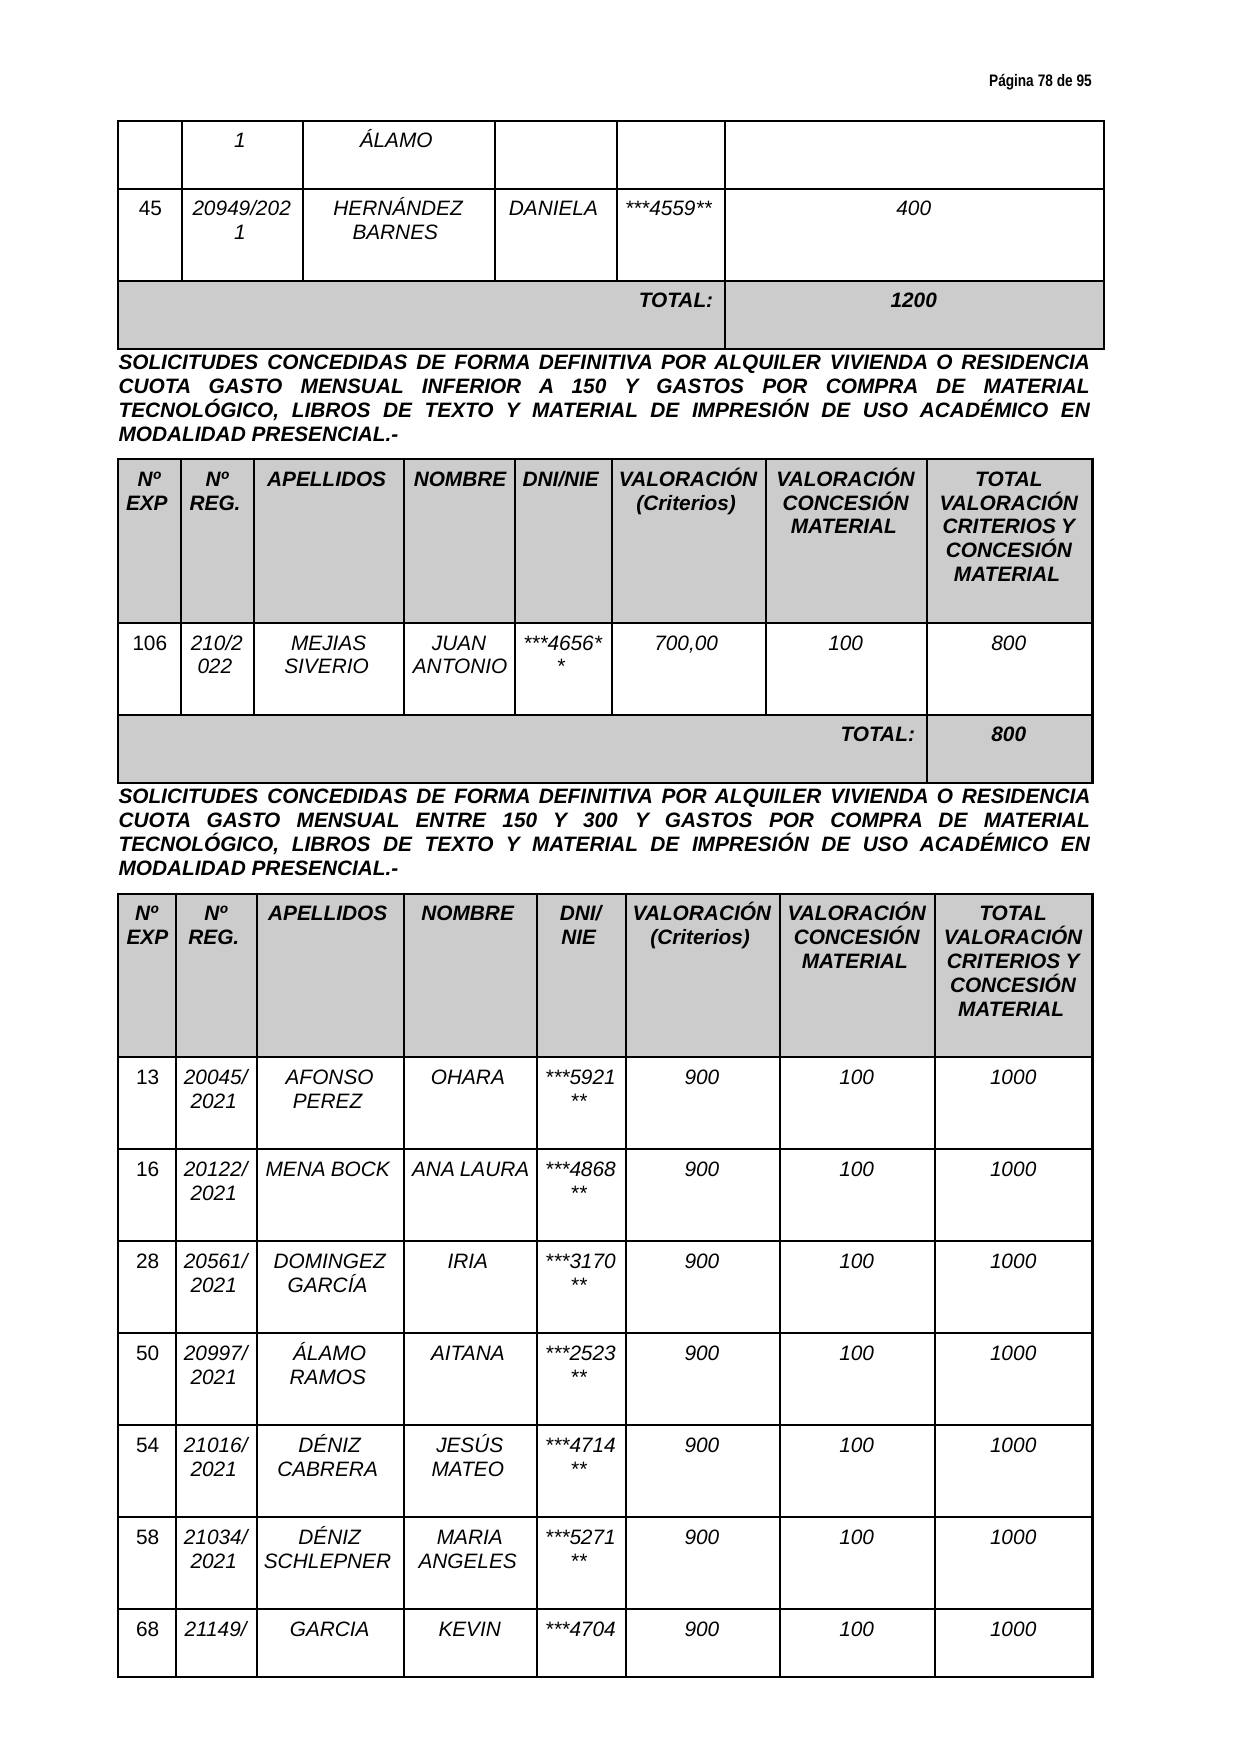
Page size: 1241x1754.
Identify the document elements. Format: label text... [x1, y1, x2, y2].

table_cell 1000 [936, 1058, 1091, 1148]
table_cell ***4868** [538, 1150, 625, 1240]
table_cell GARCIA [258, 1610, 403, 1676]
table_cell ANA LAURA [405, 1150, 536, 1240]
table_cell 58 [119, 1518, 175, 1608]
table_cell 900 [627, 1058, 779, 1148]
table_cell ***4714** [538, 1426, 625, 1516]
table_cell ***3170** [538, 1242, 625, 1332]
table_cell 20949/2021 [183, 190, 302, 280]
table_cell 900 [627, 1334, 779, 1424]
table_cell 21149/ [177, 1610, 256, 1676]
table_cell DANIELA [496, 190, 616, 280]
table_cell ***2523** [538, 1334, 625, 1424]
table_cell 100 [781, 1334, 934, 1424]
table_cell MARIA ANGELES [405, 1518, 536, 1608]
table_cell 16 [119, 1150, 175, 1240]
table_cell 210/2022 [182, 624, 253, 714]
table_header DNI/NIE [516, 460, 611, 622]
table_cell 900 [627, 1426, 779, 1516]
table_cell 100 [781, 1242, 934, 1332]
table_cell MEJIAS SIVERIO [255, 624, 403, 714]
table_cell 20997/2021 [177, 1334, 256, 1424]
table_cell JESÚS MATEO [405, 1426, 536, 1516]
table_cell ***5921** [538, 1058, 625, 1148]
table_cell AITANA [405, 1334, 536, 1424]
table_header NOMBRE [405, 895, 536, 1056]
table_cell 900 [627, 1150, 779, 1240]
table_cell ÁLAMO RAMOS [258, 1334, 403, 1424]
table_cell 1200 [726, 282, 1103, 348]
table_cell 100 [781, 1150, 934, 1240]
table_header NOMBRE [405, 460, 514, 622]
table_header VALORACIÓN CONCESIÓN MATERIAL [781, 895, 934, 1056]
table_cell [726, 122, 1103, 188]
table_header TOTAL VALORACIÓN CRITERIOS Y CONCESIÓN MATERIAL [936, 895, 1091, 1056]
table_cell IRIA [405, 1242, 536, 1332]
table_header VALORACIÓN (Criterios) [627, 895, 779, 1056]
table_header Nº EXP [119, 895, 175, 1056]
table_cell TOTAL: [119, 716, 926, 782]
table_cell 1000 [936, 1334, 1091, 1424]
table_cell DÉNIZ SCHLEPNER [258, 1518, 403, 1608]
table_cell 28 [119, 1242, 175, 1332]
table_header TOTAL VALORACIÓN CRITERIOS Y CONCESIÓN MATERIAL [928, 460, 1091, 622]
table_cell TOTAL: [119, 282, 724, 348]
table_cell 20561/2021 [177, 1242, 256, 1332]
table_cell 100 [781, 1426, 934, 1516]
table_cell HERNÁNDEZ BARNES [304, 190, 494, 280]
table_cell 100 [781, 1058, 934, 1148]
table_cell 1000 [936, 1610, 1091, 1676]
table_cell 20122/2021 [177, 1150, 256, 1240]
table_header DNI/NIE [538, 895, 625, 1056]
table_cell 68 [119, 1610, 175, 1676]
table_cell OHARA [405, 1058, 536, 1148]
table_cell 700,00 [613, 624, 765, 714]
table_header Nº EXP [119, 460, 180, 622]
table_cell 100 [767, 624, 926, 714]
table_cell JUAN ANTONIO [405, 624, 514, 714]
table_cell AFONSO PEREZ [258, 1058, 403, 1148]
table_cell 21016/2021 [177, 1426, 256, 1516]
table_cell ***4656** [516, 624, 611, 714]
table_header APELLIDOS [255, 460, 403, 622]
table_cell 106 [119, 624, 180, 714]
table_cell 1000 [936, 1426, 1091, 1516]
table_cell ***4559** [618, 190, 724, 280]
table_cell 100 [781, 1518, 934, 1608]
table_cell DÉNIZ CABRERA [258, 1426, 403, 1516]
table_cell [119, 122, 181, 188]
table_cell 1000 [936, 1150, 1091, 1240]
table_cell ***5271** [538, 1518, 625, 1608]
table_header VALORACIÓN (Criterios) [613, 460, 765, 622]
table_cell 400 [726, 190, 1103, 280]
table_cell 1000 [936, 1242, 1091, 1332]
text SOLICITUDES CONCEDIDAS DE FORMA DEFINITIVA POR ALQUILER VIVIENDA O RESIDENCIA CUOTA GASTO MENSUAL ENTRE 150 Y 300 Y GASTOS POR COMPRA DE MATERIAL TECNOLÓGICO, LIBROS DE TEXTO Y MATERIAL DE IMPRESIÓN DE USO ACADÉMICO EN MODALIDAD PRESENCIAL.- [118, 784, 1092, 880]
table_header APELLIDOS [258, 895, 403, 1056]
text SOLICITUDES CONCEDIDAS DE FORMA DEFINITIVA POR ALQUILER VIVIENDA O RESIDENCIA CUOTA GASTO MENSUAL INFERIOR A 150 Y GASTOS POR COMPRA DE MATERIAL TECNOLÓGICO, LIBROS DE TEXTO Y MATERIAL DE IMPRESIÓN DE USO ACADÉMICO EN MODALIDAD PRESENCIAL.- [118, 350, 1092, 446]
table_cell 100 [781, 1610, 934, 1676]
table_cell 20045/2021 [177, 1058, 256, 1148]
table_cell ***4704 [538, 1610, 625, 1676]
table_cell ÁLAMO [304, 122, 494, 188]
table_header Nº REG. [182, 460, 253, 622]
table_cell 900 [627, 1242, 779, 1332]
table_header VALORACIÓN CONCESIÓN MATERIAL [767, 460, 926, 622]
table_cell 900 [627, 1518, 779, 1608]
table_header Nº REG. [177, 895, 256, 1056]
table_cell 1000 [936, 1518, 1091, 1608]
table_cell 800 [928, 624, 1091, 714]
table_cell [618, 122, 724, 188]
table_cell 800 [928, 716, 1091, 782]
table_cell 21034/2021 [177, 1518, 256, 1608]
table_cell [496, 122, 616, 188]
table_cell 900 [627, 1610, 779, 1676]
table_cell 45 [119, 190, 181, 280]
table_cell KEVIN [405, 1610, 536, 1676]
table_cell 54 [119, 1426, 175, 1516]
table_cell MENA BOCK [258, 1150, 403, 1240]
table_cell 13 [119, 1058, 175, 1148]
table_cell DOMINGEZ GARCÍA [258, 1242, 403, 1332]
table_cell 50 [119, 1334, 175, 1424]
table_cell 1 [183, 122, 302, 188]
